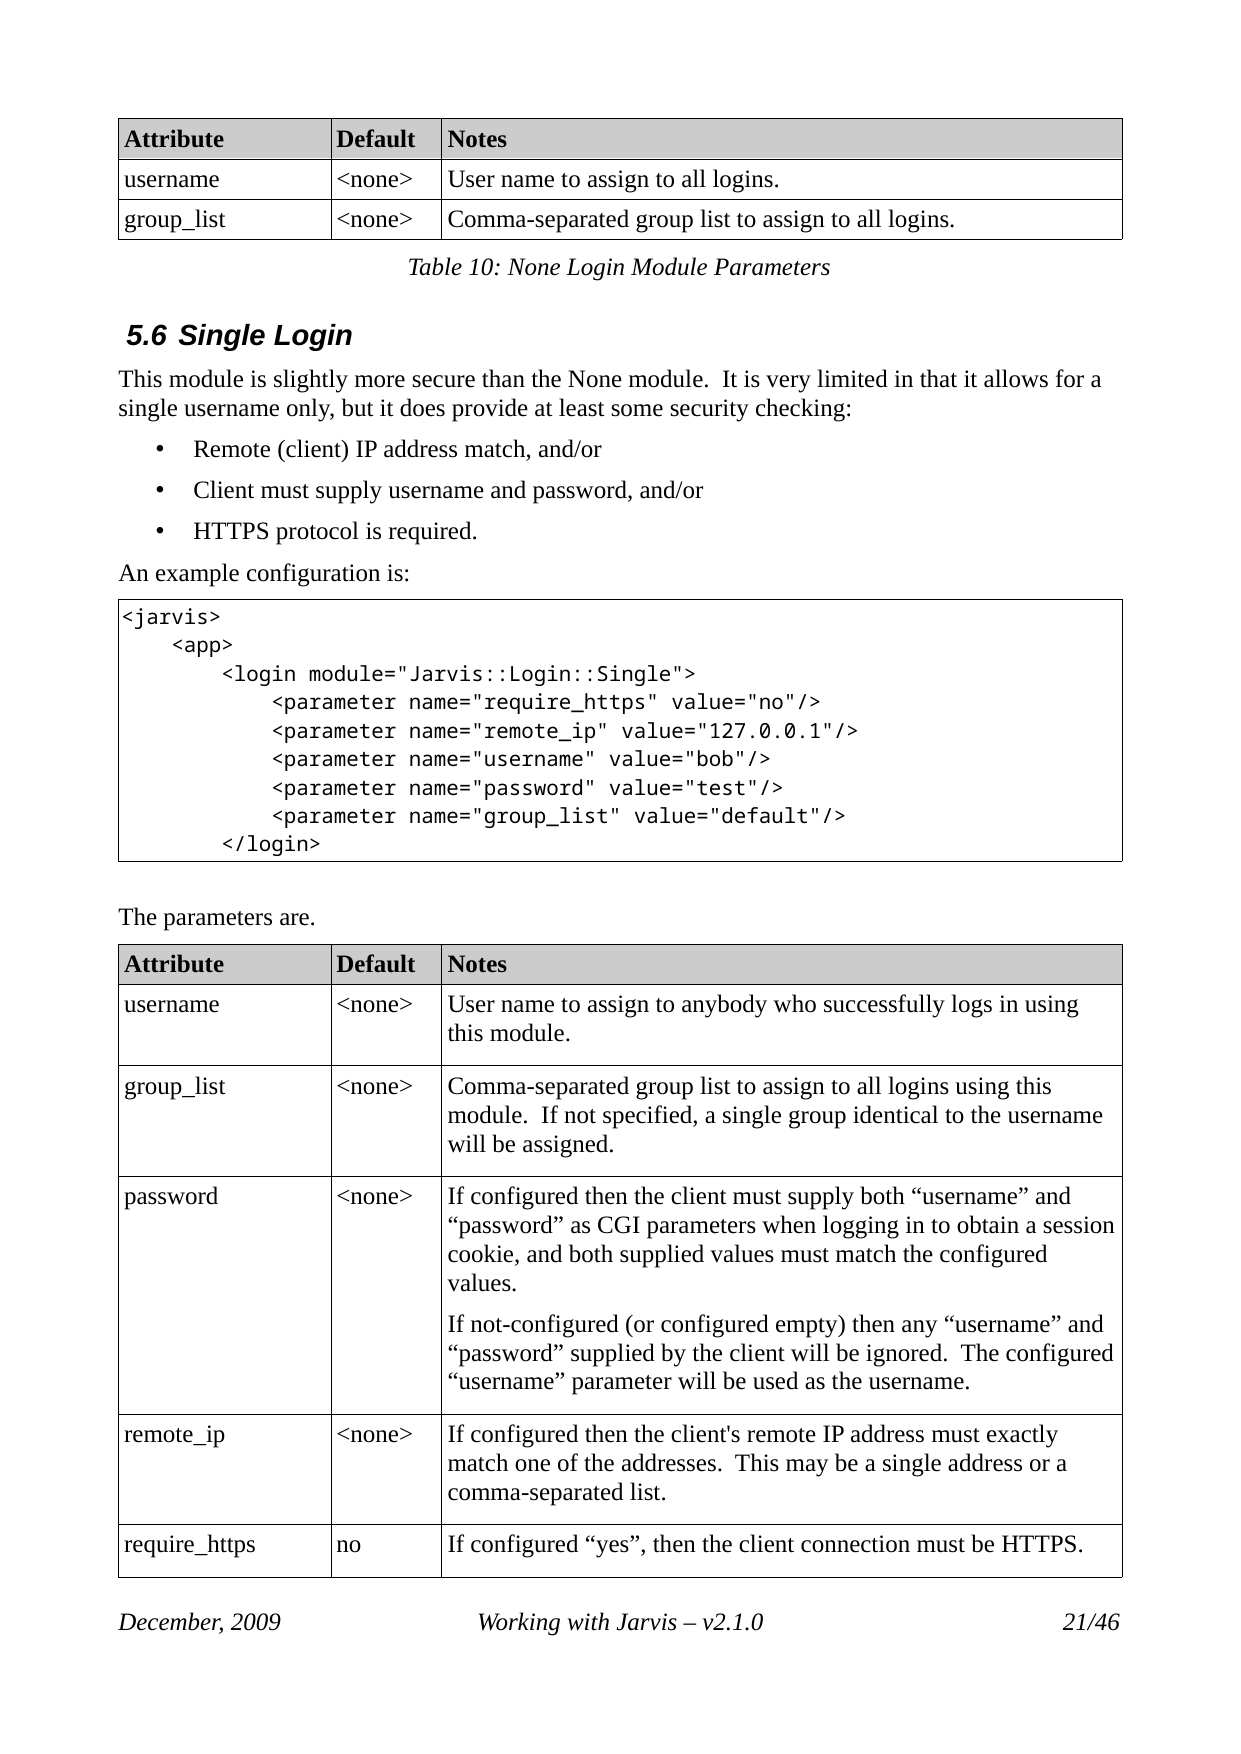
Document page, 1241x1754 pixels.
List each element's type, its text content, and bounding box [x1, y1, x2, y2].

list Remote (client) IP address match, and/or [156, 434, 1122, 463]
text An example configuration is: [118, 558, 1122, 586]
text <parameter name="require_https" value="no"/> [119, 684, 1122, 713]
text <parameter name="remote_ip" value="127.0.0.1"/> [119, 713, 1122, 741]
table_cell username [119, 985, 331, 1065]
text <parameter name="password" value="test"/> [119, 769, 1122, 798]
table_cell <none> [332, 1066, 441, 1176]
table_cell <none> [332, 985, 441, 1065]
table_header Default [332, 119, 441, 158]
table_cell User name to assign to anybody who successfully logs in using this module. [442, 985, 1122, 1065]
table_cell password [119, 1177, 331, 1413]
table_cell remote_ip [119, 1415, 331, 1524]
text <app> [119, 627, 1122, 656]
table_cell Comma-separated group list to assign to all logins. [442, 200, 1122, 239]
table_header Notes [442, 119, 1122, 158]
list HTTPS protocol is required. [156, 516, 1122, 545]
table_header Attribute [119, 945, 331, 984]
table_cell require_https [119, 1525, 331, 1577]
table_cell Comma-separated group list to assign to all logins using this module. If not specified, a single group identical to the username will be assigned. [442, 1066, 1122, 1176]
table_cell <none> [332, 1415, 441, 1524]
table_cell group_list [119, 1066, 331, 1176]
table_cell <none> [332, 160, 441, 199]
table_cell <none> [332, 1177, 441, 1413]
text <parameter name="group_list" value="default"/> [119, 798, 1122, 826]
table_header Notes [442, 945, 1122, 984]
text This module is slightly more secure than the None module. It is very limited in that it allows for a single username only, but it does provide at least some security checking: [118, 364, 1122, 421]
text <parameter name="username" value="bob"/> [119, 741, 1122, 769]
table_cell If configured then the client's remote IP address must exactly match one of the addresses. This may be a single address or a comma-separated list. [442, 1415, 1122, 1524]
text </login> [119, 826, 1122, 861]
subtitle Single Login [118, 318, 1122, 351]
table_header Attribute [119, 119, 331, 158]
table_cell If configured then the client must supply both “username” and “password” as CGI parameters when logging in to obtain a session cookie, and both supplied values must match the configured values. If not-configured (or configured empty) then any “username” and “password” supplied by the client will be ignored. The configured “username” parameter will be used as the username. [442, 1177, 1122, 1413]
table_header Default [332, 945, 441, 984]
text <jarvis> [119, 600, 1122, 627]
table_cell User name to assign to all logins. [442, 160, 1122, 199]
table_cell no [332, 1525, 441, 1577]
text The parameters are. [118, 902, 1122, 931]
list Client must supply username and password, and/or [156, 475, 1122, 504]
table_cell group_list [119, 200, 331, 239]
table_cell <none> [332, 200, 441, 239]
text Table 10: None Login Module Parameters [118, 252, 1122, 280]
text <login module="Jarvis::Login::Single"> [119, 656, 1122, 684]
table_cell If configured “yes”, then the client connection must be HTTPS. [442, 1525, 1122, 1577]
table_cell username [119, 160, 331, 199]
